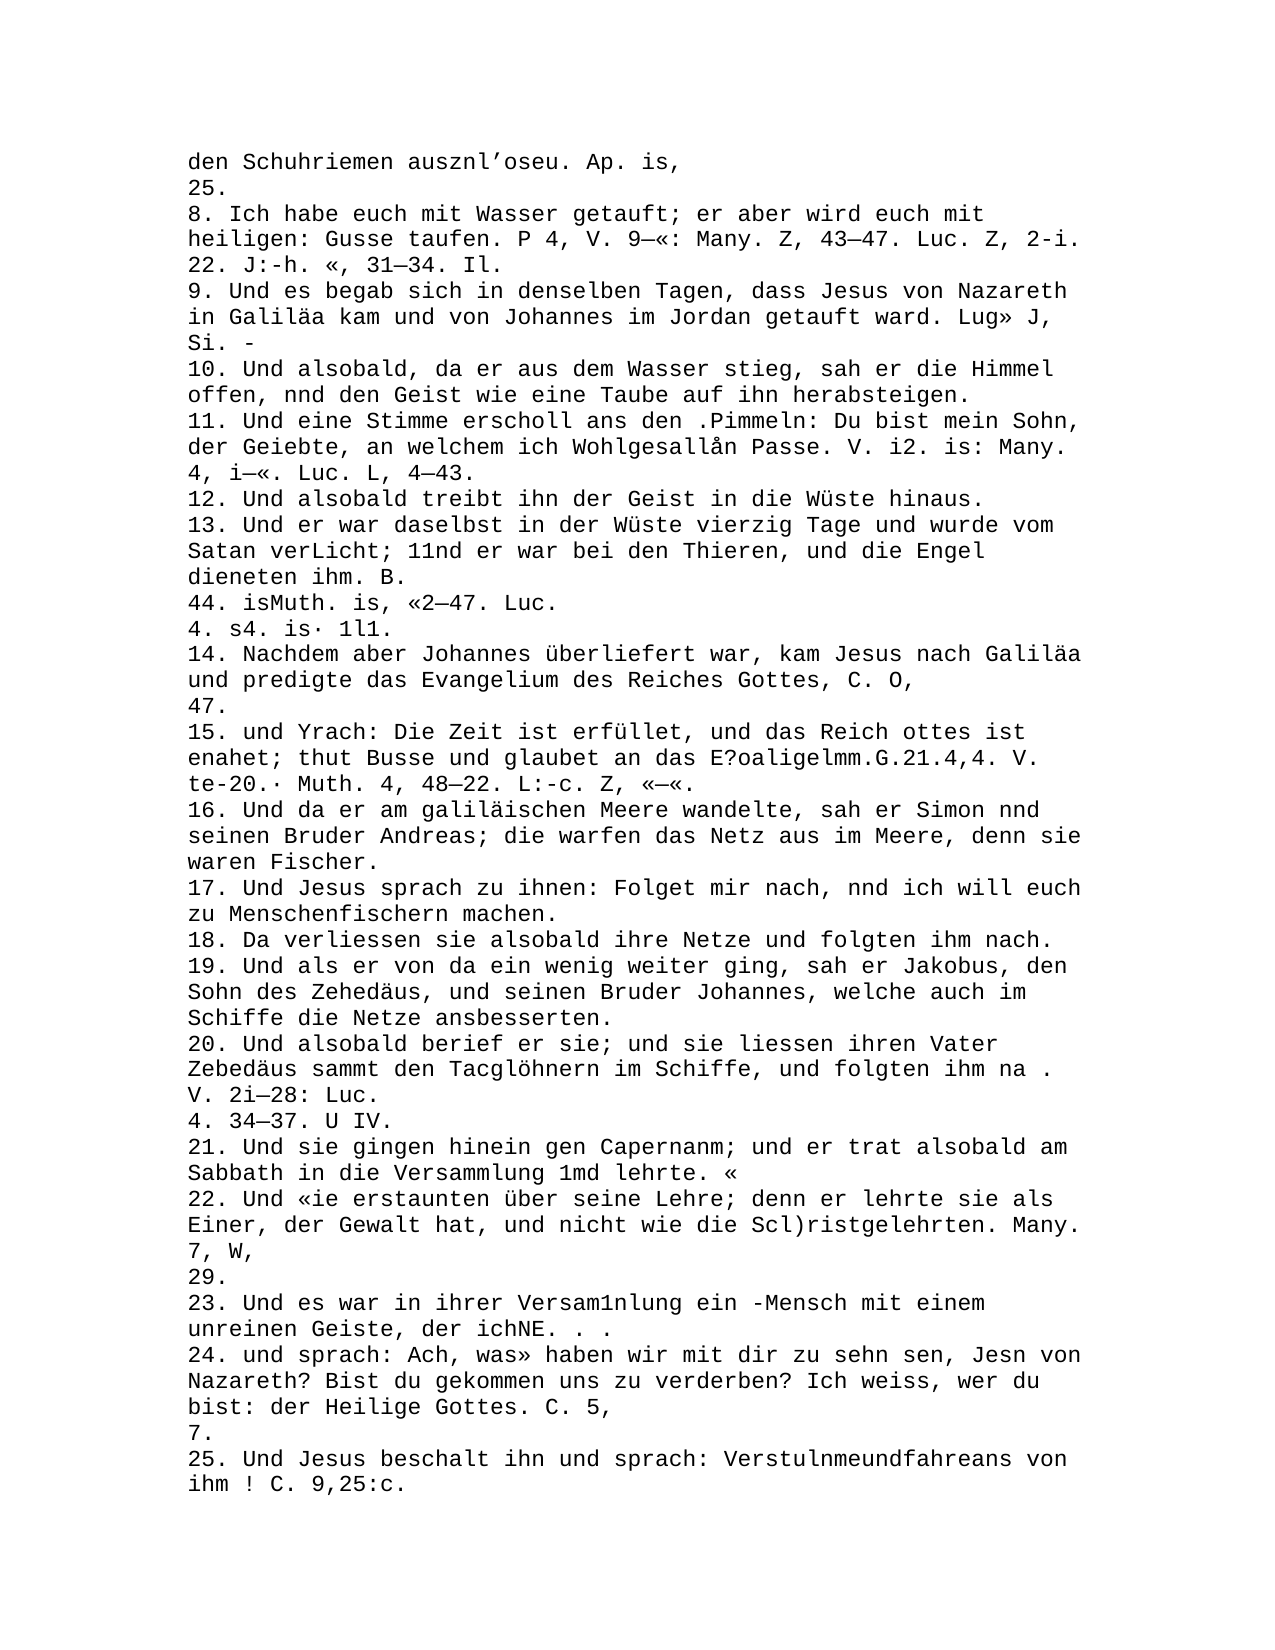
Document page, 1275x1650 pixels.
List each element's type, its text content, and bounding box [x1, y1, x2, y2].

text 25. Und Jesus beschalt ihn und sprach: Verstulnmeundfahreans von ihm ! C. 9,25:c. [187, 1447, 1087, 1499]
text 16. Und da er am galiläischen Meere wandelte, sah er Simon nnd seinen Bruder Andreas; die warfen das Netz aus im Meere, denn sie waren Fischer. [187, 798, 1087, 876]
text 13. Und er war daselbst in der Wüste vierzig Tage und wurde vom Satan verLicht; 11nd er war bei den Thieren, und die Engel dieneten ihm. B. [187, 513, 1087, 591]
text 18. Da verliessen sie alsobald ihre Netze und folgten ihm nach. [187, 928, 1087, 954]
text den Schuhriemen ausznl’oseu. Ap. is, [187, 150, 1087, 176]
text 8. Ich habe euch mit Wasser getauft; er aber wird euch mit heiligen: Gusse taufen. P 4, V. 9—«: Many. Z, 43—47. Luc. Z, 2-i. [187, 202, 1087, 254]
text 15. und Yrach: Die Zeit ist erfüllet, und das Reich ottes ist enahet; thut Busse und glaubet an das E?oaligelmm.G.21.4,4. V. te-20.· Muth. 4, 48—22. L:-c. Z, «—«. [187, 721, 1087, 798]
text 22. J:-h. «, 31—34. Il. [187, 254, 1087, 280]
text 7. [187, 1421, 1087, 1447]
text 44. isMuth. is, «2—47. Luc. [187, 591, 1087, 617]
text 14. Nachdem aber Johannes überliefert war, kam Jesus nach Galiläa und predigte das Evangelium des Reiches Gottes, C. O, [187, 643, 1087, 695]
text 17. Und Jesus sprach zu ihnen: Folget mir nach, nnd ich will euch zu Menschenfischern machen. [187, 876, 1087, 928]
text 20. Und alsobald berief er sie; und sie liessen ihren Vater Zebedäus sammt den Tacglöhnern im Schiffe, und folgten ihm na . V. 2i—28: Luc. [187, 1032, 1087, 1110]
text 19. Und als er von da ein wenig weiter ging, sah er Jakobus, den Sohn des Zehedäus, und seinen Bruder Johannes, welche auch im Schiffe die Netze ansbesserten. [187, 954, 1087, 1032]
text 12. Und alsobald treibt ihn der Geist in die Wüste hinaus. [187, 487, 1087, 513]
text 4. s4. is· 1l1. [187, 617, 1087, 643]
text 4. 34—37. U IV. [187, 1110, 1087, 1136]
text 25. [187, 176, 1087, 202]
text 21. Und sie gingen hinein gen Capernanm; und er trat alsobald am Sabbath in die Versammlung 1md lehrte. « [187, 1136, 1087, 1187]
text 29. [187, 1265, 1087, 1291]
text 10. Und alsobald, da er aus dem Wasser stieg, sah er die Himmel offen, nnd den Geist wie eine Taube auf ihn herabsteigen. [187, 357, 1087, 409]
text 22. Und «ie erstaunten über seine Lehre; denn er lehrte sie als Einer, der Gewalt hat, und nicht wie die Scl)ristgelehrten. Many. 7, W, [187, 1187, 1087, 1265]
text 23. Und es war in ihrer Versam1nlung ein -Mensch mit einem unreinen Geiste, der ichNE. . . [187, 1291, 1087, 1343]
text 24. und sprach: Ach, was» haben wir mit dir zu sehn sen, Jesn von Nazareth? Bist du gekommen uns zu verderben? Ich weiss, wer du bist: der Heilige Gottes. C. 5, [187, 1343, 1087, 1421]
text 47. [187, 695, 1087, 721]
text 11. Und eine Stimme erscholl ans den .Pimmeln: Du bist mein Sohn, der Geiebte, an welchem ich Wohlgesallån Passe. V. i2. is: Many. 4, i—«. Luc. L, 4—43. [187, 409, 1087, 487]
text 9. Und es begab sich in denselben Tagen, dass Jesus von Nazareth in Galiläa kam und von Johannes im Jordan getauft ward. Lug» J, Si. - [187, 280, 1087, 357]
